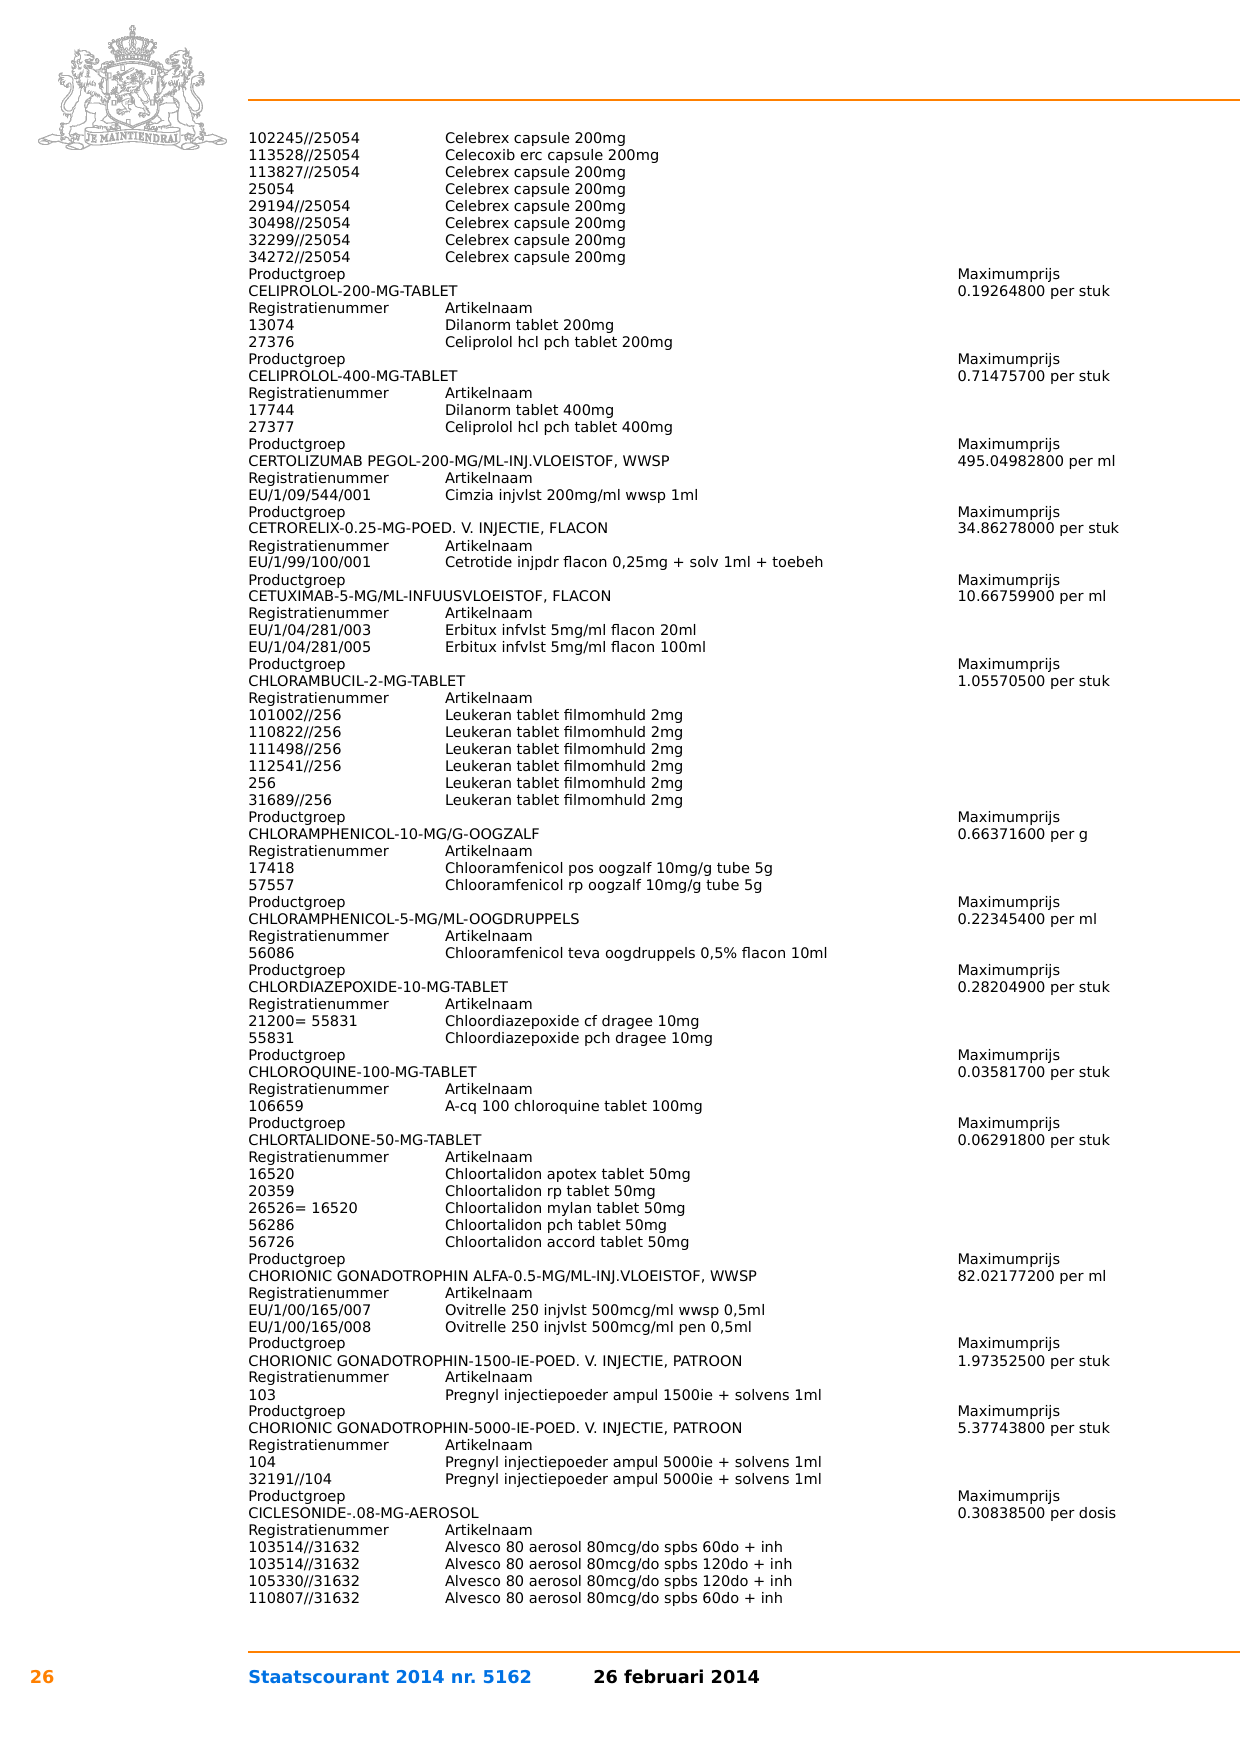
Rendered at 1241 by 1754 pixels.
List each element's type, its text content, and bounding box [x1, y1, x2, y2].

table_cell 17744 [248, 402, 439, 418]
table_cell [951, 1556, 1163, 1573]
table_cell Maximumprijs [951, 962, 1163, 979]
table_cell 113528//25054 [248, 147, 439, 164]
table_cell A-cq 100 chloroquine tablet 100mg [439, 1098, 951, 1115]
table_cell Chloortalidon rp tablet 50mg [439, 1183, 951, 1199]
table_cell Artikelnaam [439, 1149, 951, 1166]
table_cell [951, 1471, 1163, 1488]
table_cell CHLOROQUINE-100-MG-TABLET [248, 1064, 951, 1081]
table_cell CHLORAMBUCIL-2-MG-TABLET [248, 673, 951, 690]
table_cell Pregnyl injectiepoeder ampul 5000ie + solvens 1ml [439, 1454, 951, 1471]
table_cell [951, 1522, 1163, 1539]
table_cell 495.04982800 per ml [951, 453, 1163, 469]
table_cell 110822//256 [248, 724, 439, 741]
table_cell 103 [248, 1386, 439, 1403]
table_cell CELIPROLOL-400-MG-TABLET [248, 368, 951, 384]
table_cell Productgroep [248, 571, 439, 588]
table_cell 0.06291800 per stuk [951, 1132, 1163, 1149]
table_cell Productgroep [248, 1403, 439, 1420]
table_cell Artikelnaam [439, 385, 951, 402]
table_cell Registratienummer [248, 1437, 439, 1454]
table_cell Artikelnaam [439, 1522, 951, 1539]
table_cell [439, 1488, 951, 1505]
table_cell Celecoxib erc capsule 200mg [439, 147, 951, 164]
table_cell [439, 1335, 951, 1352]
table_cell Artikelnaam [439, 1437, 951, 1454]
table_cell [951, 1183, 1163, 1199]
table_cell Leukeran tablet filmomhuld 2mg [439, 775, 951, 792]
table_cell 0.03581700 per stuk [951, 1064, 1163, 1081]
table_cell [439, 266, 951, 283]
table_cell Maximumprijs [951, 504, 1163, 520]
table_cell [951, 622, 1163, 639]
table_cell 0.28204900 per stuk [951, 979, 1163, 996]
table_cell Artikelnaam [439, 1369, 951, 1386]
table_cell 30498//25054 [248, 215, 439, 232]
table_cell 111498//256 [248, 741, 439, 758]
table_cell [951, 215, 1163, 232]
table_cell Leukeran tablet filmomhuld 2mg [439, 792, 951, 809]
table_cell 256 [248, 775, 439, 792]
table_cell [951, 198, 1163, 215]
table_cell [439, 809, 951, 826]
table_cell Maximumprijs [951, 894, 1163, 911]
table_cell Registratienummer [248, 385, 439, 402]
table_cell Artikelnaam [439, 996, 951, 1013]
table_cell Registratienummer [248, 470, 439, 486]
table_cell [951, 1217, 1163, 1233]
table_cell 10.66759900 per ml [951, 588, 1163, 605]
table_cell [951, 538, 1163, 554]
table_cell Maximumprijs [951, 266, 1163, 283]
table_cell Celebrex capsule 200mg [439, 181, 951, 198]
table_cell Registratienummer [248, 1149, 439, 1166]
table_cell [439, 962, 951, 979]
table_cell Maximumprijs [951, 351, 1163, 368]
table_cell Productgroep [248, 436, 439, 452]
table_cell EU/1/04/281/005 [248, 639, 439, 656]
table_cell 21200= 55831 [248, 1013, 439, 1030]
table_cell 32191//104 [248, 1471, 439, 1488]
table_cell Maximumprijs [951, 656, 1163, 673]
table_cell [951, 1437, 1163, 1454]
table_cell Productgroep [248, 1335, 439, 1352]
table_cell [951, 486, 1163, 503]
table_cell [439, 656, 951, 673]
table_cell 57557 [248, 877, 439, 894]
table_cell [951, 419, 1163, 436]
table_cell Chloordiazepoxide pch dragee 10mg [439, 1030, 951, 1047]
table_cell [951, 605, 1163, 622]
table_cell Leukeran tablet filmomhuld 2mg [439, 724, 951, 741]
table_cell Pregnyl injectiepoeder ampul 5000ie + solvens 1ml [439, 1471, 951, 1488]
table_cell [951, 1285, 1163, 1301]
table_cell Erbitux infvlst 5mg/ml flacon 20ml [439, 622, 951, 639]
table_cell [951, 1369, 1163, 1386]
table_cell CELIPROLOL-200-MG-TABLET [248, 283, 951, 300]
table_cell [951, 945, 1163, 962]
table_cell CERTOLIZUMAB PEGOL-200-MG/ML-INJ.VLOEISTOF, WWSP [248, 453, 951, 469]
table_cell 34.86278000 per stuk [951, 520, 1163, 537]
table_cell Artikelnaam [439, 470, 951, 486]
table_cell EU/1/04/281/003 [248, 622, 439, 639]
table_cell Maximumprijs [951, 1251, 1163, 1267]
table_cell [951, 928, 1163, 945]
table_cell [951, 1166, 1163, 1183]
table_cell [951, 843, 1163, 860]
table_cell 29194//25054 [248, 198, 439, 215]
table_cell [439, 571, 951, 588]
table_cell Registratienummer [248, 843, 439, 860]
table_cell Productgroep [248, 1115, 439, 1132]
table_cell [951, 860, 1163, 877]
table_cell 1.05570500 per stuk [951, 673, 1163, 690]
table_cell 103514//31632 [248, 1556, 439, 1573]
table_cell Productgroep [248, 656, 439, 673]
table_cell Chlooramfenicol teva oogdruppels 0,5% flacon 10ml [439, 945, 951, 962]
table_cell 110807//31632 [248, 1590, 439, 1607]
table_cell 103514//31632 [248, 1539, 439, 1556]
table_cell Maximumprijs [951, 1488, 1163, 1505]
table_cell Artikelnaam [439, 928, 951, 945]
table_cell [951, 181, 1163, 198]
table_cell [951, 996, 1163, 1013]
table_cell 25054 [248, 181, 439, 198]
table_cell Chloortalidon mylan tablet 50mg [439, 1200, 951, 1217]
table_cell Artikelnaam [439, 605, 951, 622]
table_cell 0.66371600 per g [951, 826, 1163, 843]
table_cell Alvesco 80 aerosol 80mcg/do spbs 120do + inh [439, 1573, 951, 1590]
table_cell Productgroep [248, 962, 439, 979]
table_cell 104 [248, 1454, 439, 1471]
table_cell [951, 232, 1163, 249]
table_cell Productgroep [248, 266, 439, 283]
table_cell Maximumprijs [951, 436, 1163, 452]
table_cell Celebrex capsule 200mg [439, 249, 951, 266]
table_cell [951, 1149, 1163, 1166]
table_cell 13074 [248, 317, 439, 334]
table_cell [951, 1539, 1163, 1556]
table_cell Leukeran tablet filmomhuld 2mg [439, 741, 951, 758]
table_cell Celebrex capsule 200mg [439, 130, 951, 147]
table_cell 112541//256 [248, 758, 439, 775]
table_cell CHORIONIC GONADOTROPHIN-1500-IE-POED. V. INJECTIE, PATROON [248, 1353, 951, 1369]
table_cell Registratienummer [248, 996, 439, 1013]
table_cell [951, 249, 1163, 266]
table_cell [951, 639, 1163, 656]
table_cell Celebrex capsule 200mg [439, 164, 951, 181]
table_cell [951, 1301, 1163, 1318]
table_cell 102245//25054 [248, 130, 439, 147]
table_cell Chloordiazepoxide cf dragee 10mg [439, 1013, 951, 1030]
table_cell Celebrex capsule 200mg [439, 232, 951, 249]
table_cell Ovitrelle 250 injvlst 500mcg/ml pen 0,5ml [439, 1319, 951, 1335]
table_cell 56086 [248, 945, 439, 962]
table_cell Chloortalidon pch tablet 50mg [439, 1217, 951, 1233]
table_cell CHLORAMPHENICOL-10-MG/G-OOGZALF [248, 826, 951, 843]
table_cell 5.37743800 per stuk [951, 1420, 1163, 1437]
table_cell 56726 [248, 1234, 439, 1251]
table_cell 0.19264800 per stuk [951, 283, 1163, 300]
table_cell Productgroep [248, 894, 439, 911]
table_cell 1.97352500 per stuk [951, 1353, 1163, 1369]
table_cell [951, 402, 1163, 418]
table_cell [951, 300, 1163, 317]
table_cell 26526= 16520 [248, 1200, 439, 1217]
table_cell Productgroep [248, 1047, 439, 1064]
table_cell Alvesco 80 aerosol 80mcg/do spbs 60do + inh [439, 1539, 951, 1556]
table_cell Chlooramfenicol rp oogzalf 10mg/g tube 5g [439, 877, 951, 894]
table_cell [951, 877, 1163, 894]
table_cell CETRORELIX-0.25-MG-POED. V. INJECTIE, FLACON [248, 520, 951, 537]
table_cell [439, 351, 951, 368]
table_cell Pregnyl injectiepoeder ampul 1500ie + solvens 1ml [439, 1386, 951, 1403]
table_cell [951, 1454, 1163, 1471]
table_cell Dilanorm tablet 200mg [439, 317, 951, 334]
table_cell [951, 1200, 1163, 1217]
table_cell Registratienummer [248, 1369, 439, 1386]
table_cell 113827//25054 [248, 164, 439, 181]
table_cell Registratienummer [248, 300, 439, 317]
table_cell [951, 317, 1163, 334]
table_cell [439, 1251, 951, 1267]
table_cell Maximumprijs [951, 1115, 1163, 1132]
table_cell 34272//25054 [248, 249, 439, 266]
table_cell Maximumprijs [951, 809, 1163, 826]
table_cell Maximumprijs [951, 1335, 1163, 1352]
table_cell Alvesco 80 aerosol 80mcg/do spbs 120do + inh [439, 1556, 951, 1573]
table_cell Erbitux infvlst 5mg/ml flacon 100ml [439, 639, 951, 656]
table_cell [439, 1047, 951, 1064]
table_cell [439, 894, 951, 911]
table_cell CICLESONIDE-.08-MG-AEROSOL [248, 1505, 951, 1522]
table_cell [951, 775, 1163, 792]
table_cell CHORIONIC GONADOTROPHIN ALFA-0.5-MG/ML-INJ.VLOEISTOF, WWSP [248, 1268, 951, 1284]
table_cell EU/1/09/544/001 [248, 486, 439, 503]
table_cell [951, 470, 1163, 486]
table_cell Ovitrelle 250 injvlst 500mcg/ml wwsp 0,5ml [439, 1301, 951, 1318]
table_cell Leukeran tablet filmomhuld 2mg [439, 707, 951, 724]
table_cell Alvesco 80 aerosol 80mcg/do spbs 60do + inh [439, 1590, 951, 1607]
table_cell [951, 1013, 1163, 1030]
table_cell [951, 1386, 1163, 1403]
table_cell [951, 1030, 1163, 1047]
table_cell Registratienummer [248, 928, 439, 945]
table_cell Registratienummer [248, 538, 439, 554]
table_cell 56286 [248, 1217, 439, 1233]
table_cell EU/1/00/165/008 [248, 1319, 439, 1335]
table_cell EU/1/00/165/007 [248, 1301, 439, 1318]
table_cell Celebrex capsule 200mg [439, 215, 951, 232]
table_cell Chloortalidon accord tablet 50mg [439, 1234, 951, 1251]
table_cell CHLORAMPHENICOL-5-MG/ML-OOGDRUPPELS [248, 911, 951, 928]
table_cell Leukeran tablet filmomhuld 2mg [439, 758, 951, 775]
table_cell Productgroep [248, 1488, 439, 1505]
table_cell Productgroep [248, 809, 439, 826]
table_cell [951, 1098, 1163, 1115]
table_cell 82.02177200 per ml [951, 1268, 1163, 1284]
table_cell [951, 1573, 1163, 1590]
table_cell Celiprolol hcl pch tablet 400mg [439, 419, 951, 436]
table_cell 105330//31632 [248, 1573, 439, 1590]
table_cell 0.30838500 per dosis [951, 1505, 1163, 1522]
table_cell [951, 707, 1163, 724]
table_cell Registratienummer [248, 690, 439, 707]
table_cell [439, 1115, 951, 1132]
table_cell EU/1/99/100/001 [248, 554, 439, 571]
picture [38, 25, 227, 150]
table_cell 16520 [248, 1166, 439, 1183]
table_cell Productgroep [248, 351, 439, 368]
table_cell Maximumprijs [951, 571, 1163, 588]
table_cell Artikelnaam [439, 1081, 951, 1098]
table_cell 55831 [248, 1030, 439, 1047]
table_cell 31689//256 [248, 792, 439, 809]
table_cell Registratienummer [248, 1081, 439, 1098]
table_cell Chlooramfenicol pos oogzalf 10mg/g tube 5g [439, 860, 951, 877]
table_cell 0.71475700 per stuk [951, 368, 1163, 384]
table_cell Dilanorm tablet 400mg [439, 402, 951, 418]
table_cell Celebrex capsule 200mg [439, 198, 951, 215]
table_cell [951, 147, 1163, 164]
table_cell Artikelnaam [439, 690, 951, 707]
table_cell Maximumprijs [951, 1047, 1163, 1064]
table_cell CHORIONIC GONADOTROPHIN-5000-IE-POED. V. INJECTIE, PATROON [248, 1420, 951, 1437]
table_cell Productgroep [248, 504, 439, 520]
table_cell Registratienummer [248, 605, 439, 622]
table_cell Celiprolol hcl pch tablet 200mg [439, 334, 951, 351]
table_cell [951, 758, 1163, 775]
table_cell 0.22345400 per ml [951, 911, 1163, 928]
table_cell [951, 1081, 1163, 1098]
table_cell Registratienummer [248, 1522, 439, 1539]
table_cell CETUXIMAB-5-MG/ML-INFUUSVLOEISTOF, FLACON [248, 588, 951, 605]
table_cell [439, 504, 951, 520]
table_cell [951, 1234, 1163, 1251]
table_cell [951, 164, 1163, 181]
table_cell Productgroep [248, 1251, 439, 1267]
table_cell Cetrotide injpdr flacon 0,25mg + solv 1ml + toebeh [439, 554, 951, 571]
table_cell CHLORTALIDONE-50-MG-TABLET [248, 1132, 951, 1149]
table_cell Artikelnaam [439, 538, 951, 554]
table_cell [951, 792, 1163, 809]
table_cell Artikelnaam [439, 1285, 951, 1301]
table_cell 101002//256 [248, 707, 439, 724]
table_cell Registratienummer [248, 1285, 439, 1301]
table_cell 32299//25054 [248, 232, 439, 249]
table_cell [951, 385, 1163, 402]
table_cell Artikelnaam [439, 843, 951, 860]
table_cell [439, 436, 951, 452]
table_cell [951, 130, 1163, 147]
table_cell 17418 [248, 860, 439, 877]
table_cell Artikelnaam [439, 300, 951, 317]
table_cell [951, 724, 1163, 741]
table_cell Chloortalidon apotex tablet 50mg [439, 1166, 951, 1183]
table_cell [951, 334, 1163, 351]
table_cell [439, 1403, 951, 1420]
table_cell 27376 [248, 334, 439, 351]
table_cell Maximumprijs [951, 1403, 1163, 1420]
table_cell 27377 [248, 419, 439, 436]
table_cell [951, 690, 1163, 707]
table_cell 106659 [248, 1098, 439, 1115]
table_cell CHLORDIAZEPOXIDE-10-MG-TABLET [248, 979, 951, 996]
table_cell Cimzia injvlst 200mg/ml wwsp 1ml [439, 486, 951, 503]
table_cell [951, 1590, 1163, 1607]
table_cell 20359 [248, 1183, 439, 1199]
table_cell [951, 554, 1163, 571]
table_cell [951, 741, 1163, 758]
table_cell [951, 1319, 1163, 1335]
